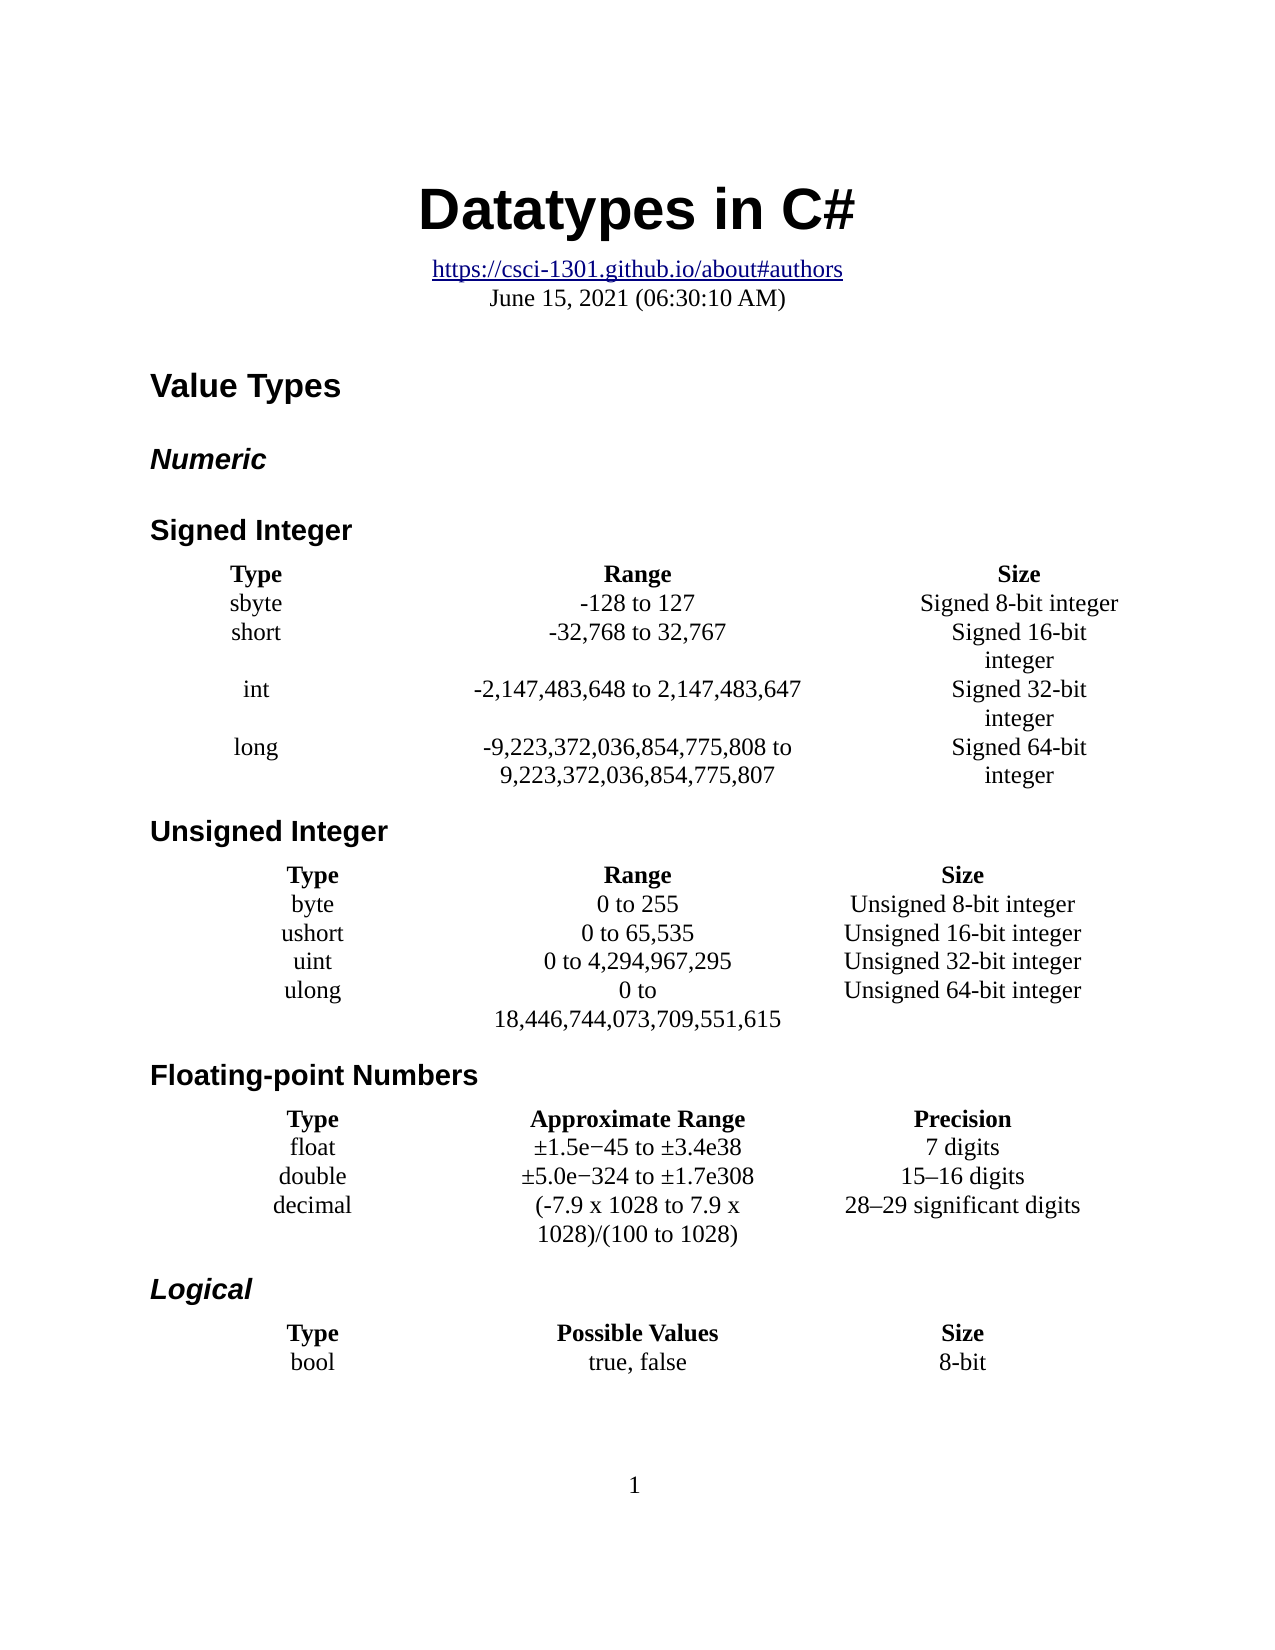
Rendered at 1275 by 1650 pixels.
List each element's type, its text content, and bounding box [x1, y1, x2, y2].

table_cell long [150, 732, 362, 789]
table_cell ulong [150, 975, 475, 1033]
table_cell Signed 8-bit integer [913, 588, 1125, 617]
table_cell Unsigned 32-bit integer [800, 946, 1125, 975]
table_cell (-7.9 x 1028 to 7.9 x 1028)/(100 to 1028) [475, 1190, 800, 1247]
table_header Type [150, 860, 475, 889]
table_cell Signed 32-bit integer [913, 674, 1125, 732]
table_cell 0 to 255 [475, 889, 800, 918]
table_cell 28–29 significant digits [800, 1190, 1125, 1247]
subtitle Floating-point Numbers [150, 1058, 1125, 1091]
table_header Possible Values [475, 1319, 800, 1347]
table_cell Unsigned 16-bit integer [800, 918, 1125, 946]
table_cell Unsigned 8-bit integer [800, 889, 1125, 918]
subtitle Logical [150, 1272, 1125, 1306]
table_header Range [475, 860, 800, 889]
table_cell true, false [475, 1347, 800, 1376]
table_cell -32,768 to 32,767 [362, 617, 913, 674]
table_header Approximate Range [475, 1104, 800, 1132]
table_cell Signed 16-bit integer [913, 617, 1125, 674]
table_header Size [913, 559, 1125, 588]
table_cell -9,223,372,036,854,775,808 to 9,223,372,036,854,775,807 [362, 732, 913, 789]
table_header Type [150, 1104, 475, 1132]
text June 15, 2021 (06:30:10 AM) [150, 283, 1125, 312]
table_cell byte [150, 889, 475, 918]
table_cell decimal [150, 1190, 475, 1247]
table_cell Unsigned 64-bit integer [800, 975, 1125, 1033]
table_cell 0 to 65,535 [475, 918, 800, 946]
table_cell 0 to 4,294,967,295 [475, 946, 800, 975]
table_header Type [150, 1319, 475, 1347]
table_header Range [362, 559, 913, 588]
table_cell int [150, 674, 362, 732]
table_cell 0 to 18,446,744,073,709,551,615 [475, 975, 800, 1033]
table_cell Signed 64-bit integer [913, 732, 1125, 789]
text https://csci-1301.github.io/about#authors [150, 254, 1125, 283]
table_cell sbyte [150, 588, 362, 617]
table_cell float [150, 1133, 475, 1161]
table_cell short [150, 617, 362, 674]
table_cell -2,147,483,648 to 2,147,483,647 [362, 674, 913, 732]
table_cell ±1.5e−45 to ±3.4e38 [475, 1133, 800, 1161]
table_cell double [150, 1161, 475, 1190]
table_cell 7 digits [800, 1133, 1125, 1161]
table_header Size [800, 860, 1125, 889]
table_header Type [150, 559, 362, 588]
table_cell -128 to 127 [362, 588, 913, 617]
title Datatypes in C# [150, 175, 1125, 242]
subtitle Unsigned Integer [150, 814, 1125, 848]
subtitle Numeric [150, 442, 1125, 476]
table_cell uint [150, 946, 475, 975]
table_header Precision [800, 1104, 1125, 1132]
table_header Size [800, 1319, 1125, 1347]
table_cell ushort [150, 918, 475, 946]
subtitle Signed Integer [150, 513, 1125, 547]
table_cell 15–16 digits [800, 1161, 1125, 1190]
table_cell ±5.0e−324 to ±1.7e308 [475, 1161, 800, 1190]
table_cell 8-bit [800, 1347, 1125, 1376]
subtitle Value Types [150, 366, 1125, 404]
table_cell bool [150, 1347, 475, 1376]
